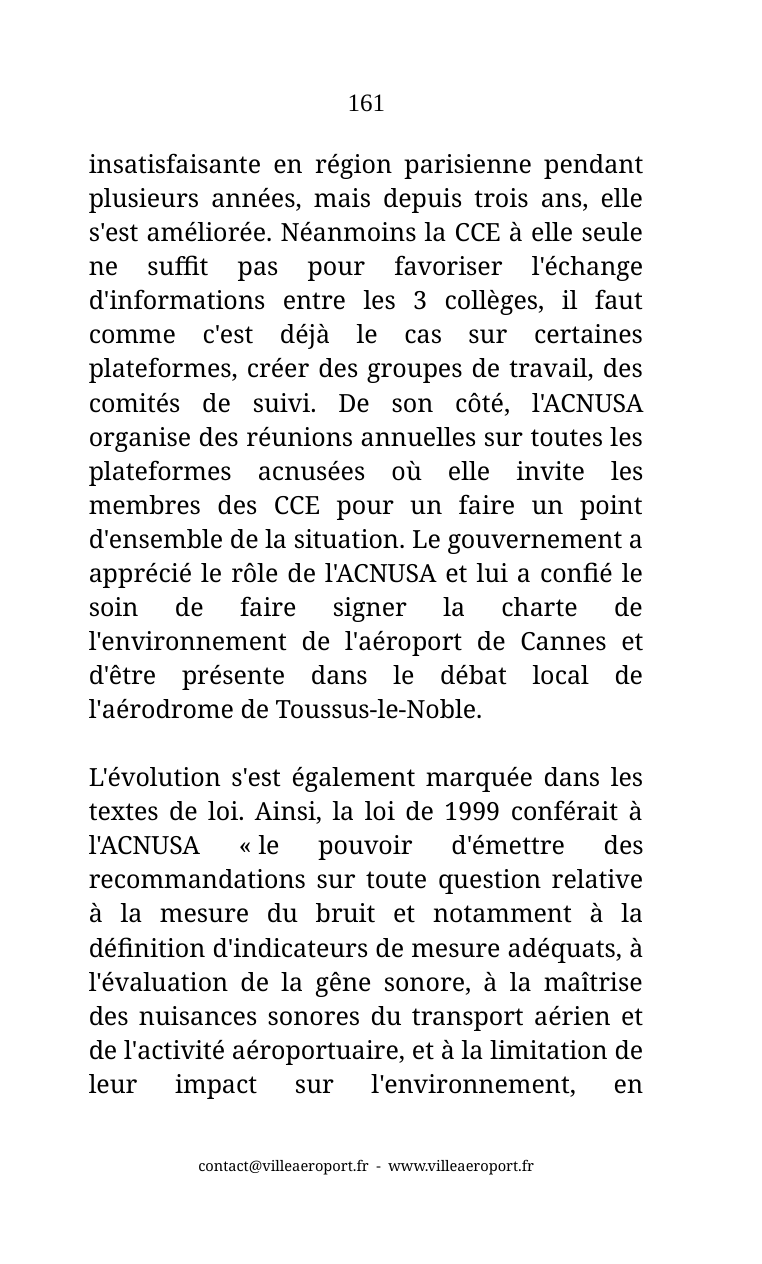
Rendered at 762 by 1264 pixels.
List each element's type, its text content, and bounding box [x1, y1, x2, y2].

text insatisfaisante en région parisienne pendant plusieurs années, mais depuis trois ans, elle s'est améliorée. Néanmoins la CCE à elle seule ne suffit pas pour favoriser l'échange d'informations entre les 3 collèges, il faut comme c'est déjà le cas sur certaines plateformes, créer des groupes de travail, des comités de suivi. De son côté, l'ACNUSA organise des réunions annuelles sur toutes les plateformes acnusées où elle invite les membres des CCE pour un faire un point d'ensemble de la situation. Le gouvernement a apprécié le rôle de l'ACNUSA et lui a confié le soin de faire signer la charte de l'environnement de l'aéroport de Cannes et d'être présente dans le débat local de l'aérodrome de Toussus-le-Noble. [88, 147, 644, 726]
text L'évolution s'est également marquée dans les textes de loi. Ainsi, la loi de 1999 conférait à l'ACNUSA « le pouvoir d'émettre des recommandations sur toute question relative à la mesure du bruit et notamment à la définition d'indicateurs de mesure adéquats, à l'évaluation de la gêne sonore, à la maîtrise des nuisances sonores du transport aérien et de l'activité aéroportuaire, et à la limitation de leur impact sur l'environnement, en [88, 760, 644, 1101]
